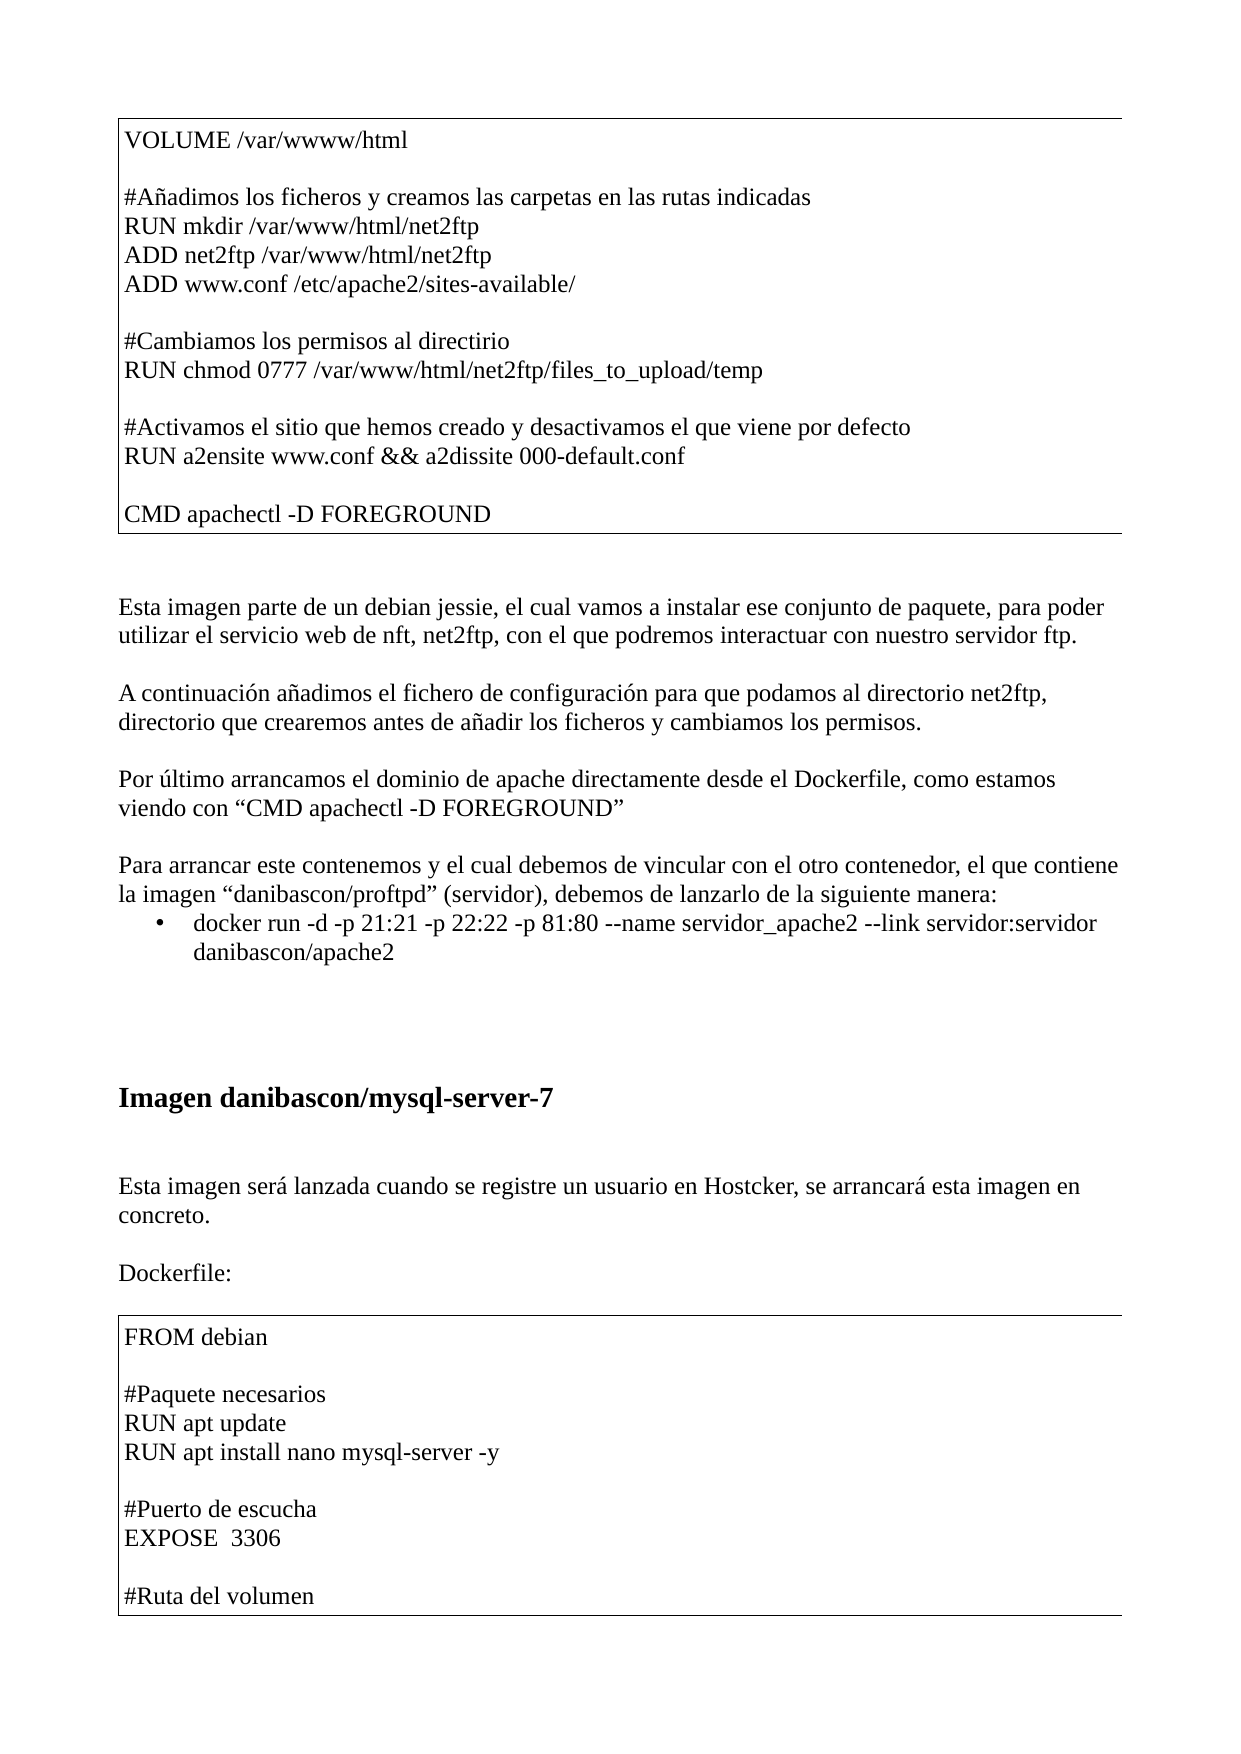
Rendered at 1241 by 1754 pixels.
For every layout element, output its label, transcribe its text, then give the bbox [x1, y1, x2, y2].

text Para arrancar este contenemos y el cual debemos de vincular con el otro contenedor, el que contiene la imagen “danibascon/proftpd” (servidor), debemos de lanzarlo de la siguiente manera: [118, 850, 1122, 908]
table_header FROM debian #Paquete necesarios RUN apt update RUN apt install nano mysql-server -y #Puerto de escucha EXPOSE 3306 #Ruta del volumen [119, 1316, 1122, 1615]
text Imagen danibascon/mysql-server-7 [118, 1080, 1122, 1114]
text Por último arrancamos el dominio de apache directamente desde el Dockerfile, como estamos viendo con “CMD apachectl -D FOREGROUND” [118, 764, 1122, 822]
text Esta imagen será lanzada cuando se registre un usuario en Hostcker, se arrancará esta imagen en concreto. [118, 1171, 1122, 1229]
list docker run -d -p 21:21 -p 22:22 -p 81:80 --name servidor_apache2 --link servidor:servidor danibascon/apache2 [156, 908, 1122, 965]
text Dockerfile: [118, 1258, 1122, 1286]
text Esta imagen parte de un debian jessie, el cual vamos a instalar ese conjunto de paquete, para poder utilizar el servicio web de nft, net2ftp, con el que podremos interactuar con nuestro servidor ftp. [118, 592, 1122, 649]
table_header VOLUME /var/wwww/html #Añadimos los ficheros y creamos las carpetas en las rutas indicadas RUN mkdir /var/www/html/net2ftp ADD net2ftp /var/www/html/net2ftp ADD www.conf /etc/apache2/sites-available/ #Cambiamos los permisos al directirio RUN chmod 0777 /var/www/html/net2ftp/files_to_upload/temp #Activamos el sitio que hemos creado y desactivamos el que viene por defecto RUN a2ensite www.conf && a2dissite 000-default.conf CMD apachectl -D FOREGROUND [119, 119, 1122, 533]
text A continuación añadimos el fichero de configuración para que podamos al directorio net2ftp, directorio que crearemos antes de añadir los ficheros y cambiamos los permisos. [118, 678, 1122, 735]
